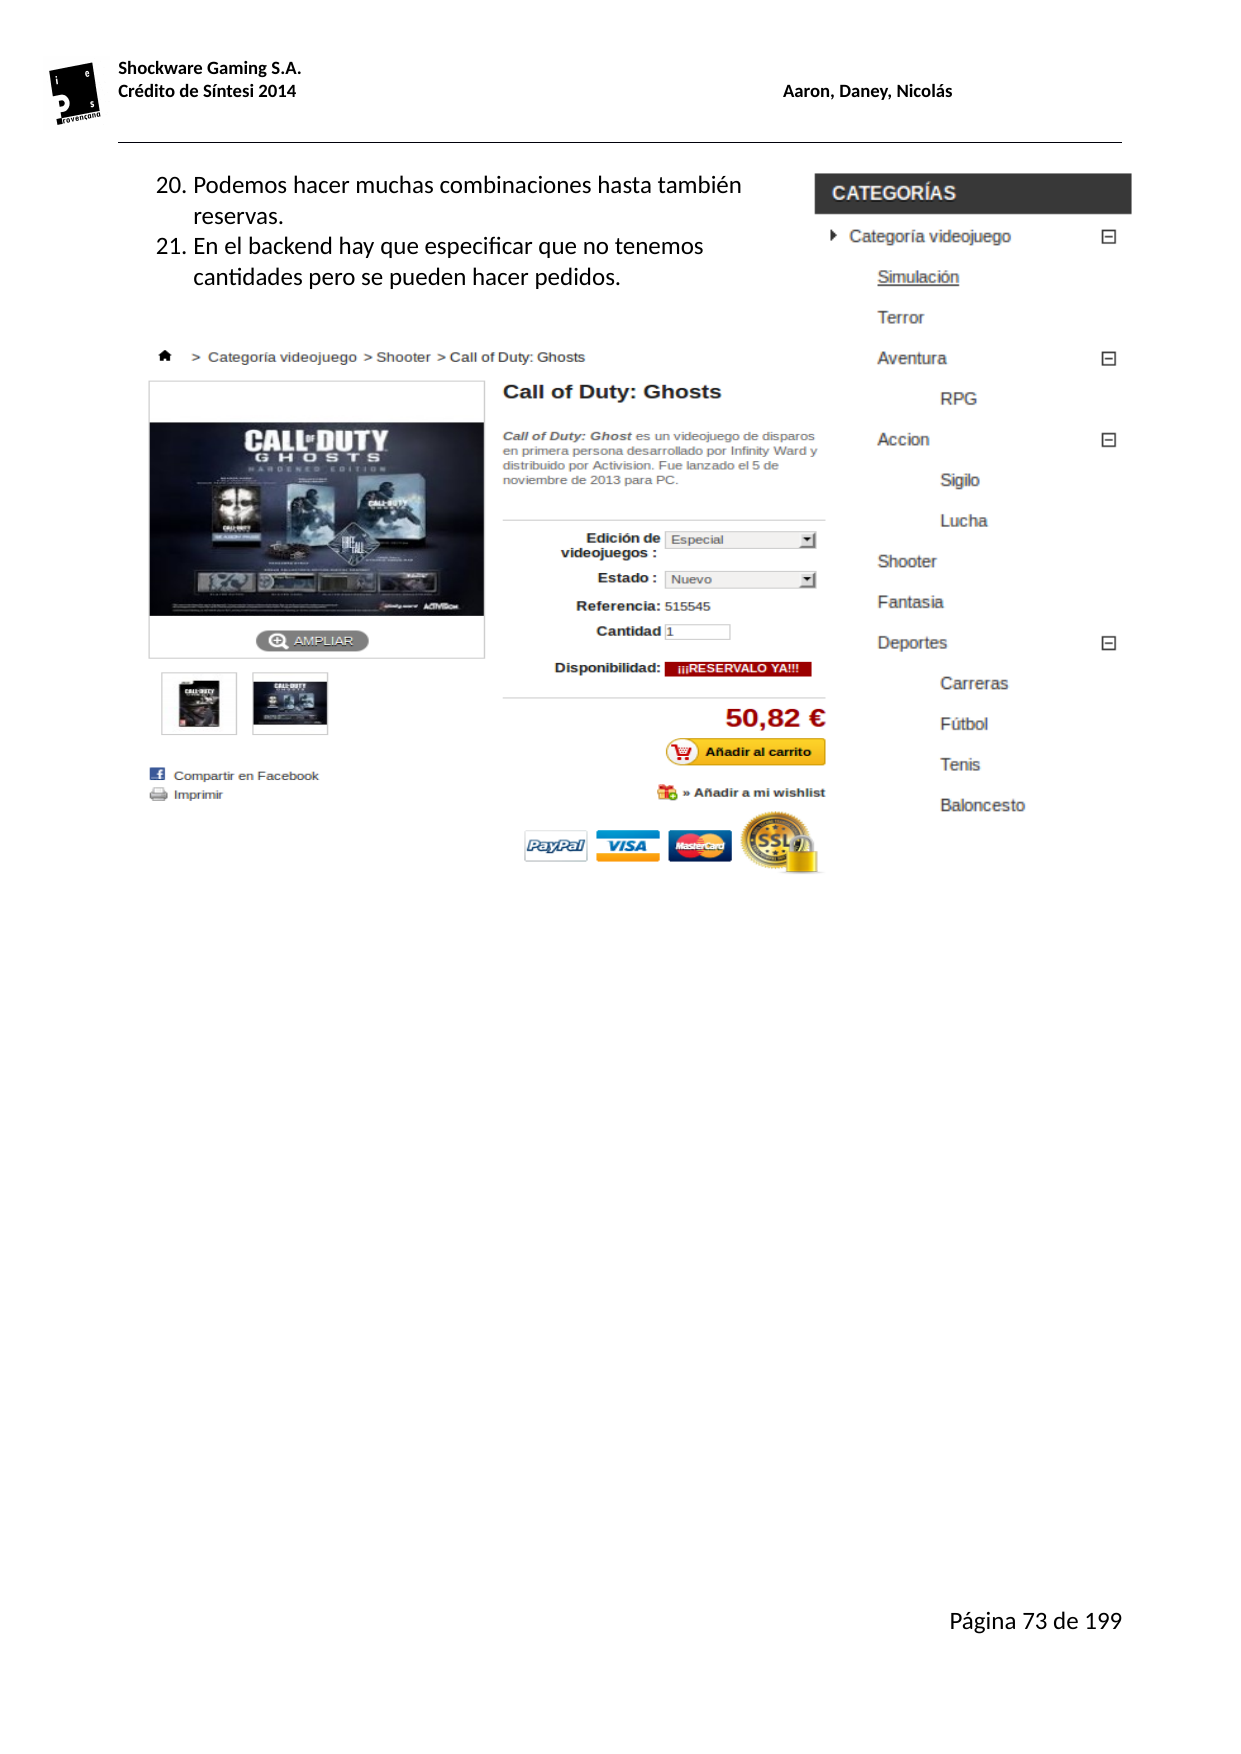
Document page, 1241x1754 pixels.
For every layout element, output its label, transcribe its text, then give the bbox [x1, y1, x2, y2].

list Podemos hacer muchas combinaciones hasta también reservas. [156, 169, 801, 230]
picture [43, 56, 110, 130]
list En el backend hay que especificar que no tenemos cantidades pero se pueden hacer pedidos. [156, 230, 801, 291]
picture [136, 169, 1134, 894]
